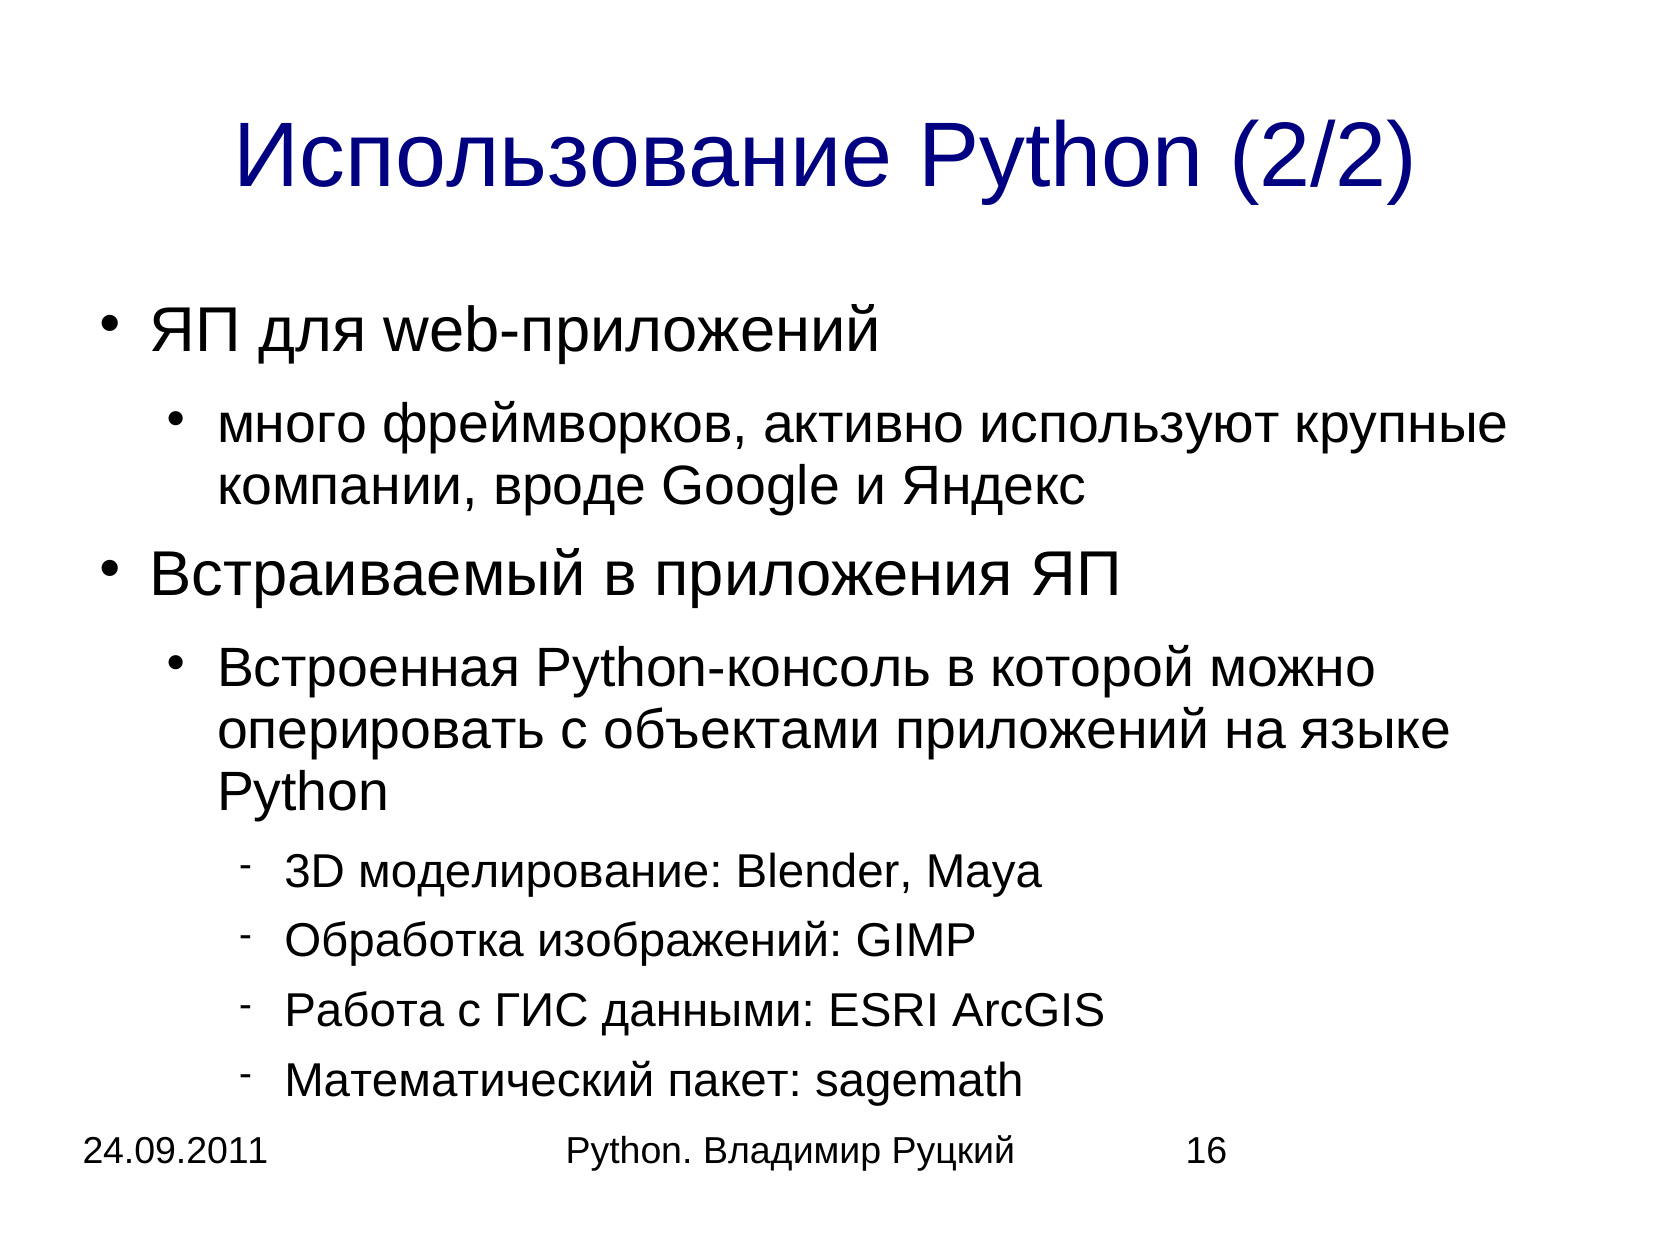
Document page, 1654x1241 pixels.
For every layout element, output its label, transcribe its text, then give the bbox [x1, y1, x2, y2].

title Использование Python (2/2) [82, 49, 1571, 257]
list ЯП для web-приложений много фреймворков, активно используют крупные компании, вроде Google и Яндекс Встраиваемый в приложения ЯП Встроенная Python-консоль в которой можно оперировать с объектами приложений на языке Python 3D моделирование: Blender, Maya Обработка изображений: GIMP Работа с ГИС данными: ESRI ArcGIS Математический пакет: sagemath [82, 290, 1571, 1109]
